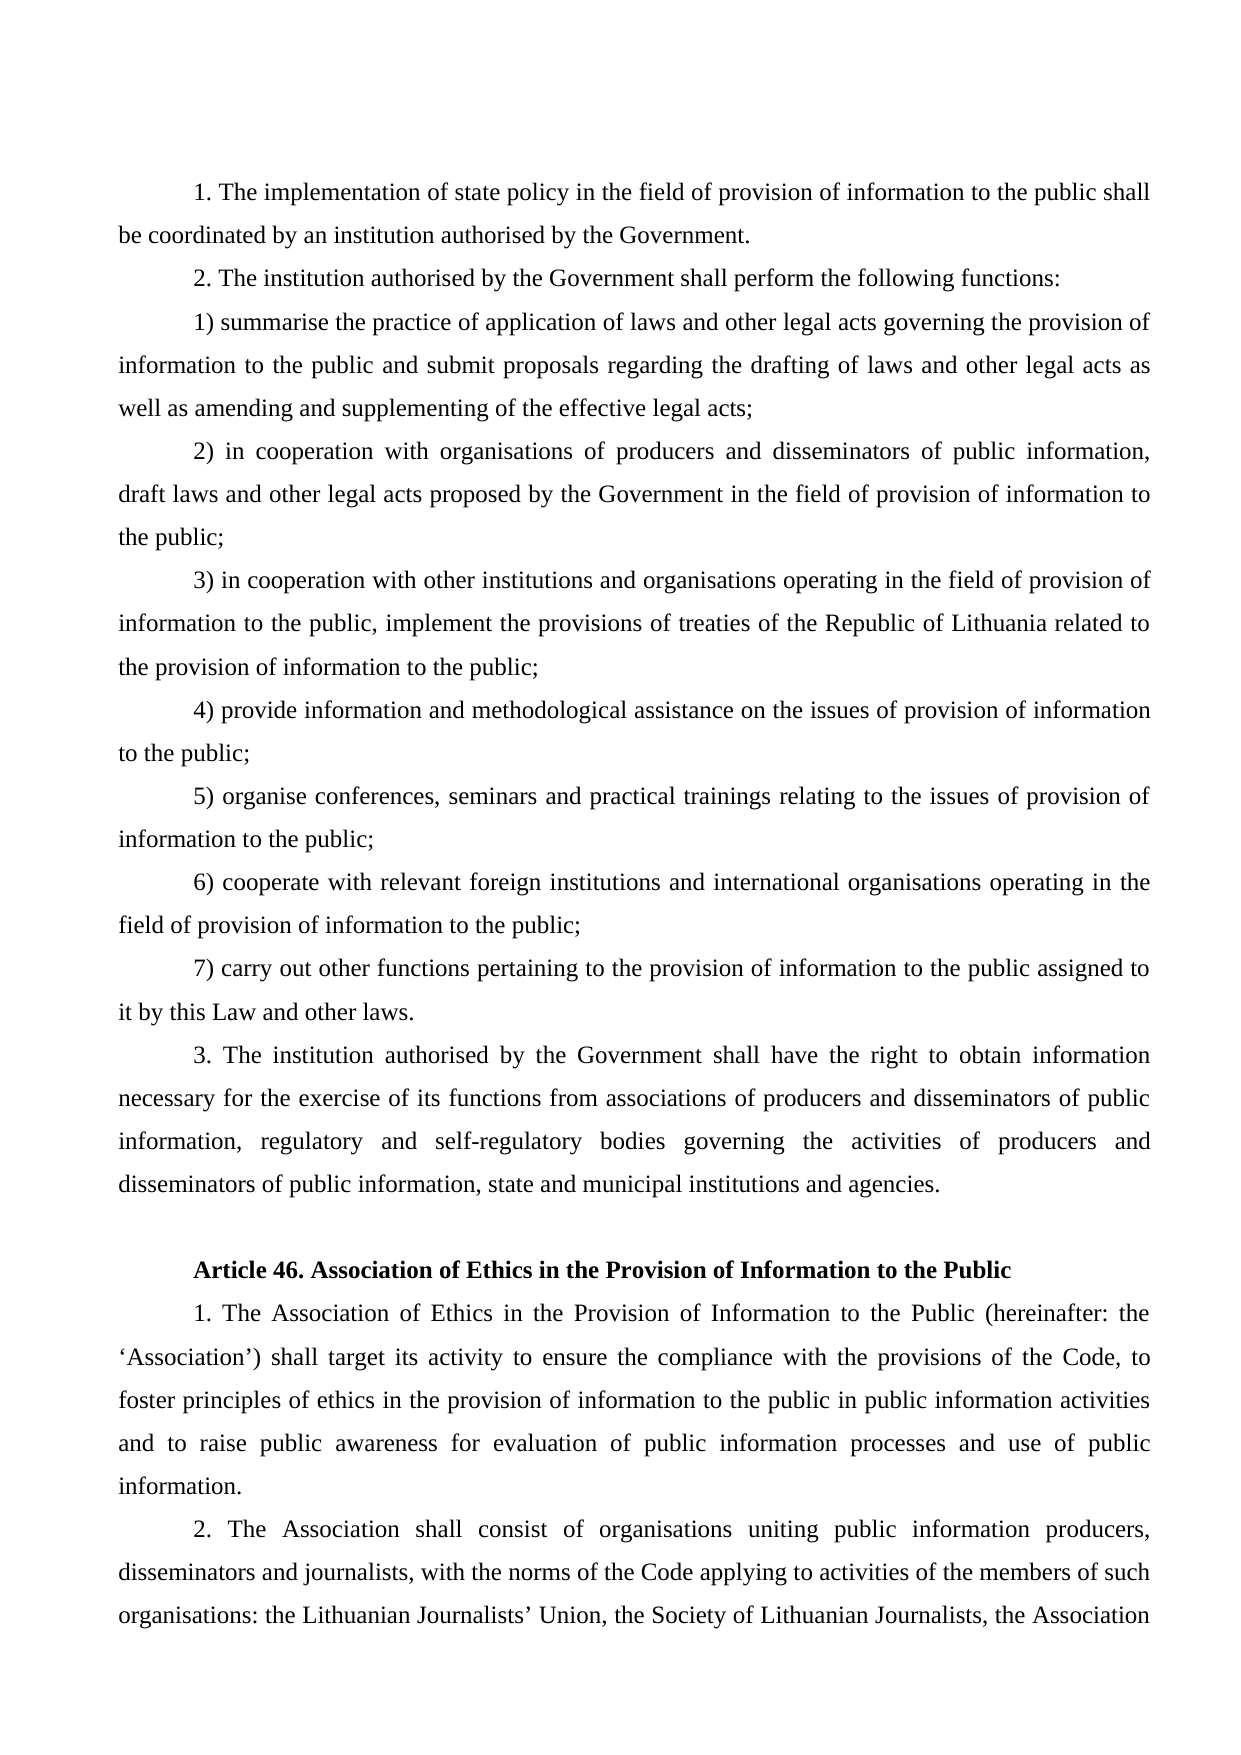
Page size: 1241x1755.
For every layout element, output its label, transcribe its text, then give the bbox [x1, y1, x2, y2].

text 1) summarise the practice of application of laws and other legal acts governing the provision of information to the public and submit proposals regarding the drafting of laws and other legal acts as well as amending and supplementing of the effective legal acts; [118, 307, 1152, 422]
text 1. The implementation of state policy in the field of provision of information to the public shall be coordinated by an institution authorised by the Government. [118, 177, 1152, 249]
text 7) carry out other functions pertaining to the provision of information to the public assigned to it by this Law and other laws. [118, 953, 1152, 1025]
text 3. The institution authorised by the Government shall have the right to obtain information necessary for the exercise of its functions from associations of producers and disseminators of public information, regulatory and self-regulatory bodies governing the activities of producers and disseminators of public information, state and municipal institutions and agencies. [118, 1040, 1152, 1198]
text 5) organise conferences, seminars and practical trainings relating to the issues of provision of information to the public; [118, 781, 1152, 853]
text 2. The institution authorised by the Government shall perform the following functions: [118, 263, 1152, 292]
text 1. The Association of Ethics in the Provision of Information to the Public (hereinafter: the ‘Association’) shall target its activity to ensure the compliance with the provisions of the Code, to foster principles of ethics in the provision of information to the public in public information activities and to raise public awareness for evaluation of public information processes and use of public information. [118, 1298, 1152, 1500]
text Article 46. Association of Ethics in the Provision of Information to the Public [118, 1255, 1152, 1284]
text 3) in cooperation with other institutions and organisations operating in the field of provision of information to the public, implement the provisions of treaties of the Republic of Lithuania related to the provision of information to the public; [118, 565, 1152, 680]
text 2. The Association shall consist of organisations uniting public information producers, disseminators and journalists, with the norms of the Code applying to activities of the members of such organisations: the Lithuanian Journalists’ Union, the Society of Lithuanian Journalists, the Association [118, 1514, 1152, 1629]
text 6) cooperate with relevant foreign institutions and international organisations operating in the field of provision of information to the public; [118, 867, 1152, 939]
text 4) provide information and methodological assistance on the issues of provision of information to the public; [118, 695, 1152, 767]
text 2) in cooperation with organisations of producers and disseminators of public information, draft laws and other legal acts proposed by the Government in the field of provision of information to the public; [118, 436, 1152, 551]
